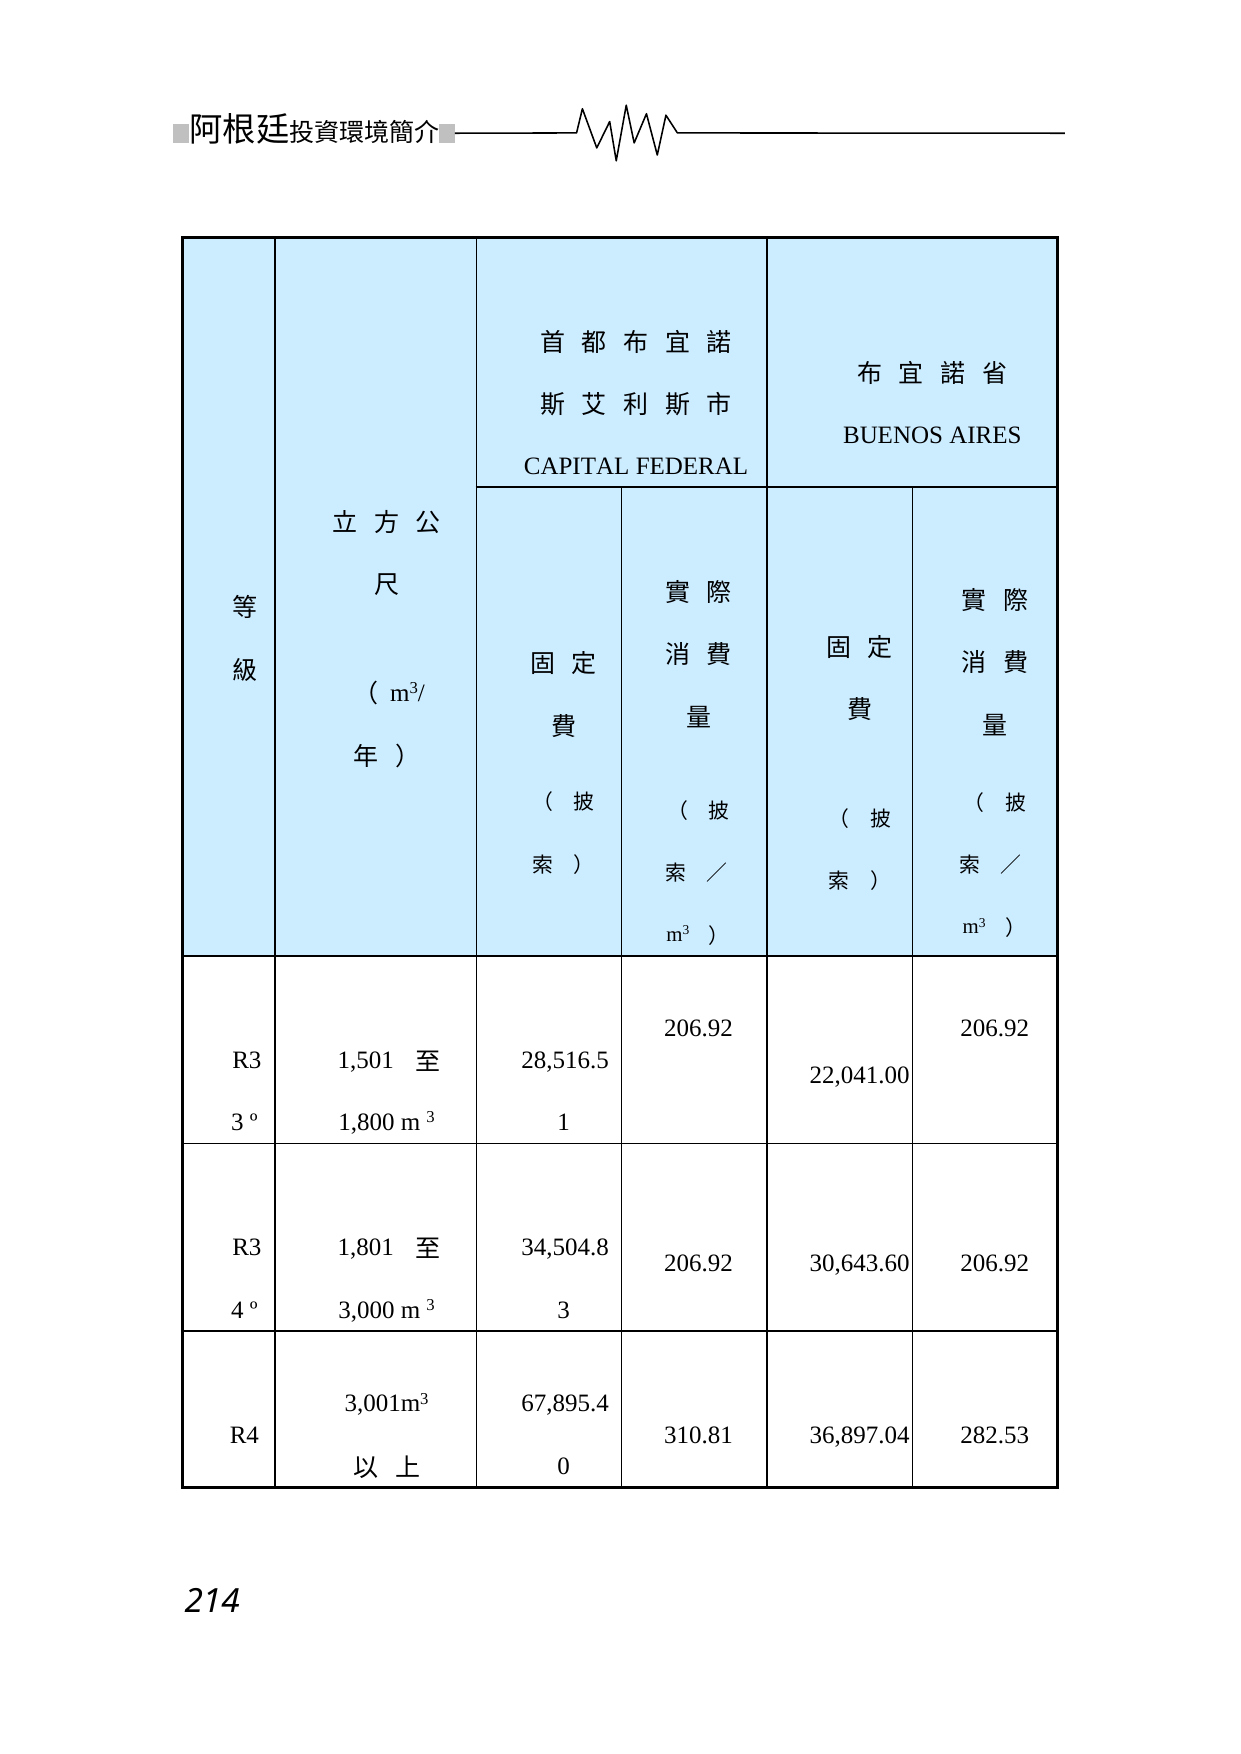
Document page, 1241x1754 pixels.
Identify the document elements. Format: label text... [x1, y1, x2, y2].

table_cell 30,643.60 [768, 1144, 912, 1330]
table_cell 206.92 [622, 1144, 766, 1330]
table_cell R4 [184, 1332, 274, 1486]
table_cell 36,897.04 [768, 1332, 912, 1486]
table_cell 310.81 [622, 1332, 766, 1486]
table_cell 22,041.00 [768, 957, 912, 1142]
table_cell 282.53 [913, 1332, 1056, 1486]
table_cell 34,504.83 [477, 1144, 621, 1330]
table_header 立方公尺 （m3/年） [276, 239, 476, 955]
table_cell R3 3 º [184, 957, 274, 1142]
table_cell 206.92 [913, 957, 1056, 1142]
table_header 布宜諾省 BUENOS AIRES [768, 239, 1056, 486]
table_cell 固定費 （披索） [477, 488, 621, 955]
table_cell 67,895.40 [477, 1332, 621, 1486]
table_cell 實際消費量 （披索／m3） [622, 488, 766, 955]
table_cell 實際消費量 （披索／m3） [913, 488, 1056, 955]
table_cell 28,516.51 [477, 957, 621, 1142]
table_cell 206.92 [622, 957, 766, 1142]
table_cell 固定費 （披索） [768, 488, 912, 955]
table_cell 206.92 [913, 1144, 1056, 1330]
table_cell 1,801至3,000 m 3 [276, 1144, 476, 1330]
table_cell R3 4 º [184, 1144, 274, 1330]
table_cell 3,001m3以上 [276, 1332, 476, 1486]
table_header 等級 [184, 239, 274, 955]
table_header 首都布宜諾斯艾利斯市 CAPITAL FEDERAL [477, 239, 766, 486]
table_cell 1,501至1,800 m 3 [276, 957, 476, 1142]
